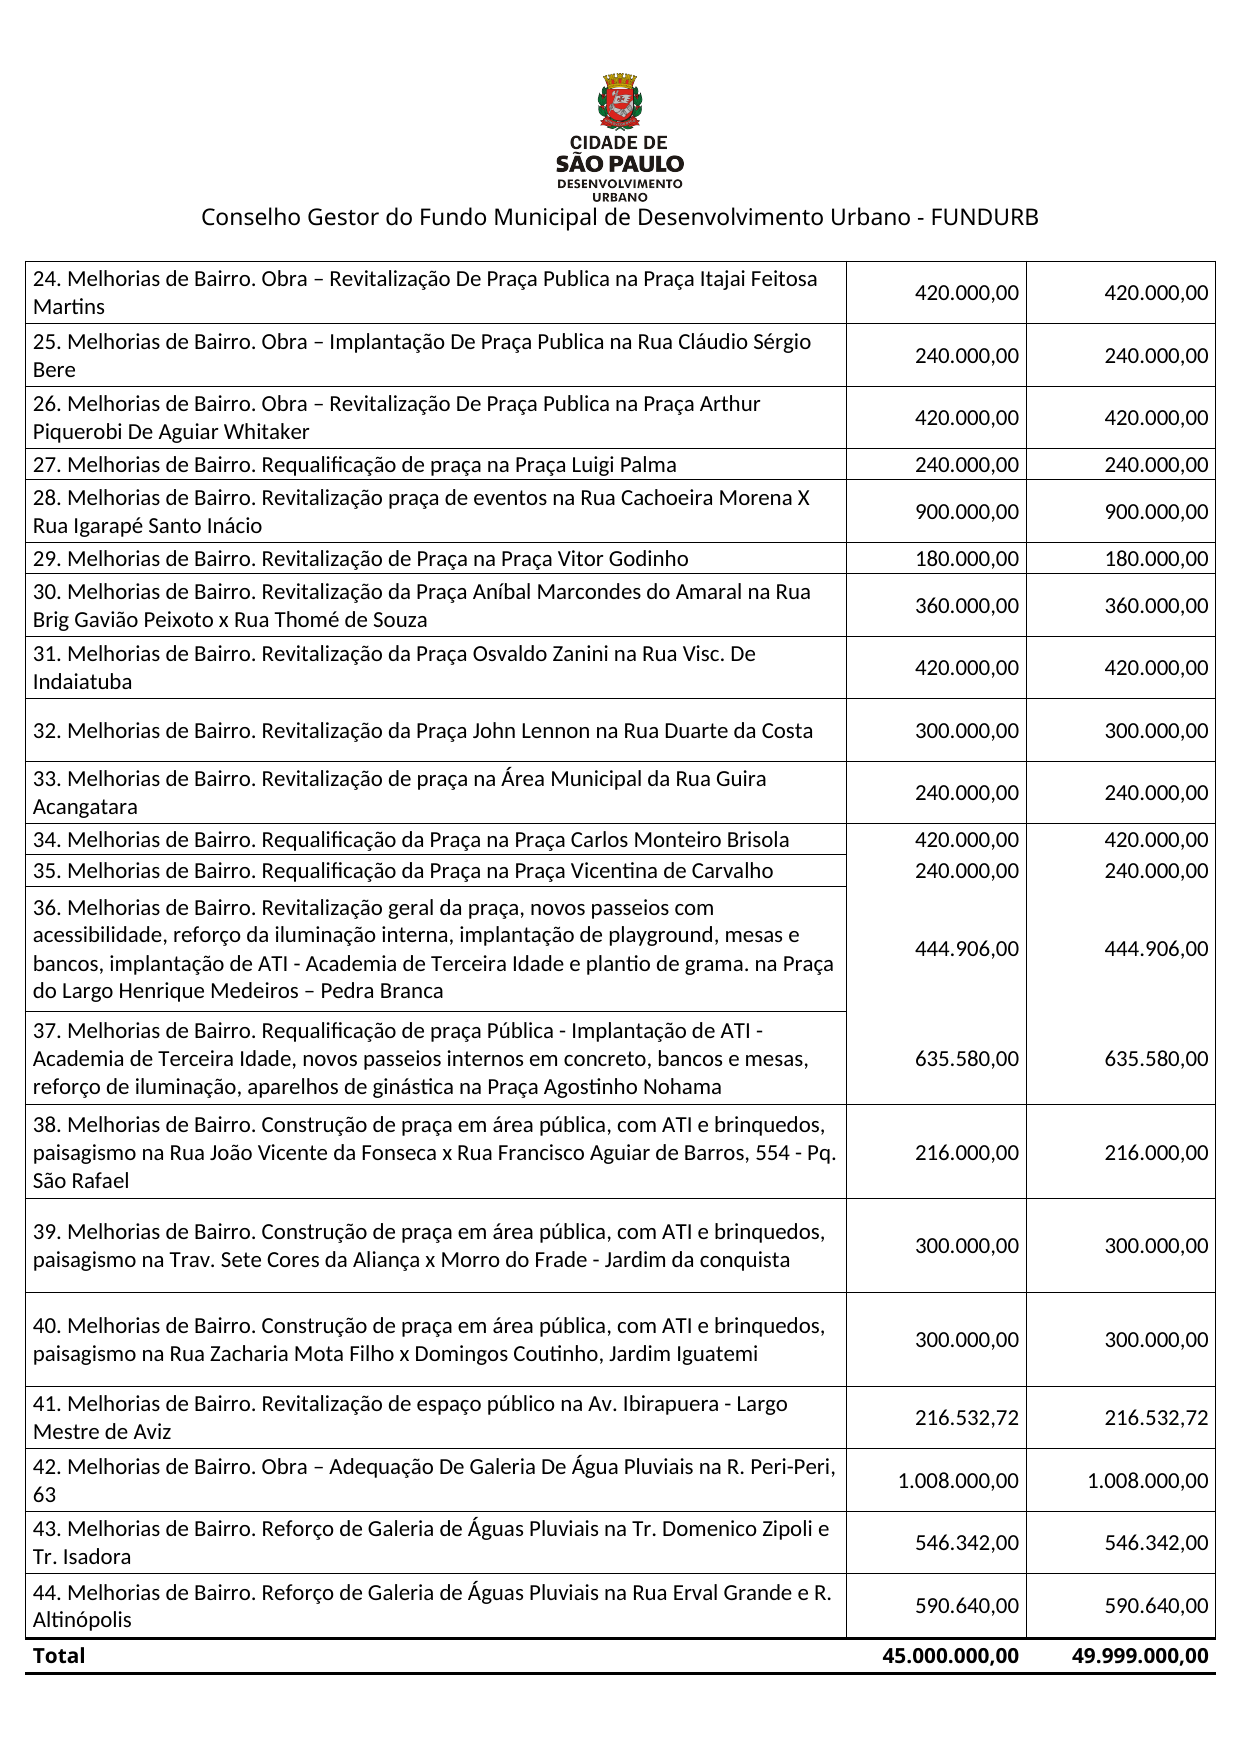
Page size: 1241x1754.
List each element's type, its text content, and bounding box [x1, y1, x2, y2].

table_cell 30. Melhorias de Bairro. Revitalização da Praça Aníbal Marcondes do Amaral na Rua Brig Gavião Peixoto x Rua Thomé de Souza [26, 574, 846, 636]
table_cell 240.000,00 [1027, 762, 1215, 823]
table_cell 45.000.000,00 [846, 1640, 1026, 1672]
table_cell 25. Melhorias de Bairro. Obra – Implantação De Praça Publica na Rua Cláudio Sérgio Bere [26, 324, 846, 386]
table_cell 420.000,00 [847, 637, 1026, 698]
table_cell 33. Melhorias de Bairro. Revitalização de praça na Área Municipal da Rua Guira Acangatara [26, 762, 846, 823]
table_cell 240.000,00 [847, 324, 1026, 386]
table_cell 49.999.000,00 [1026, 1640, 1216, 1672]
table_cell 635.580,00 [1027, 1011, 1215, 1104]
table_cell 420.000,00 [1027, 262, 1215, 323]
table_cell 39. Melhorias de Bairro. Construção de praça em área pública, com ATI e brinquedos, paisagismo na Trav. Sete Cores da Aliança x Morro do Frade - Jardim da conquista [26, 1199, 846, 1292]
table_cell 420.000,00 [847, 262, 1026, 323]
table_cell 420.000,00 [1027, 387, 1215, 448]
table_cell 216.532,72 [847, 1387, 1026, 1448]
table_cell 42. Melhorias de Bairro. Obra – Adequação De Galeria De Água Pluviais na R. Peri-Peri, 63 [26, 1449, 846, 1511]
table_cell 41. Melhorias de Bairro. Revitalização de espaço público na Av. Ibirapuera - Largo Mestre de Aviz [26, 1387, 846, 1448]
table_cell 900.000,00 [1027, 480, 1215, 542]
table_cell 180.000,00 [847, 543, 1026, 573]
table_cell 546.342,00 [847, 1512, 1026, 1573]
table_cell 28. Melhorias de Bairro. Revitalização praça de eventos na Rua Cachoeira Morena X Rua Igarapé Santo Inácio [26, 480, 846, 542]
table_cell 300.000,00 [1027, 1293, 1215, 1386]
table_cell 36. Melhorias de Bairro. Revitalização geral da praça, novos passeios com acessibilidade, reforço da iluminação interna, implantação de playground, mesas e bancos, implantação de ATI - Academia de Terceira Idade e plantio de grama. na Praça do Largo Henrique Medeiros – Pedra Branca [26, 887, 846, 1011]
table_cell 420.000,00 [1027, 824, 1215, 854]
table_cell 300.000,00 [1027, 1199, 1215, 1292]
table_cell 590.640,00 [1027, 1574, 1215, 1637]
table_cell 240.000,00 [847, 854, 1026, 886]
table_cell 26. Melhorias de Bairro. Obra – Revitalização De Praça Publica na Praça Arthur Piquerobi De Aguiar Whitaker [26, 387, 846, 448]
table_cell 1.008.000,00 [847, 1449, 1026, 1511]
table_cell 900.000,00 [847, 480, 1026, 542]
table_cell 420.000,00 [847, 824, 1026, 854]
table_cell 216.000,00 [847, 1105, 1026, 1198]
table_cell 240.000,00 [1027, 449, 1215, 479]
table_cell 44. Melhorias de Bairro. Reforço de Galeria de Águas Pluviais na Rua Erval Grande e R. Altinópolis [26, 1574, 846, 1637]
table_cell 360.000,00 [1027, 574, 1215, 636]
table_cell 590.640,00 [847, 1574, 1026, 1637]
table_cell 420.000,00 [1027, 637, 1215, 698]
table_cell 300.000,00 [847, 1293, 1026, 1386]
table_cell 360.000,00 [847, 574, 1026, 636]
table_cell 31. Melhorias de Bairro. Revitalização da Praça Osvaldo Zanini na Rua Visc. De Indaiatuba [26, 637, 846, 698]
table_cell 27. Melhorias de Bairro. Requalificação de praça na Praça Luigi Palma [26, 449, 846, 479]
table_cell 420.000,00 [847, 387, 1026, 448]
table_cell 37. Melhorias de Bairro. Requalificação de praça Pública - Implantação de ATI - Academia de Terceira Idade, novos passeios internos em concreto, bancos e mesas, reforço de iluminação, aparelhos de ginástica na Praça Agostinho Nohama [26, 1012, 846, 1104]
table_cell 1.008.000,00 [1027, 1449, 1215, 1511]
table_cell 300.000,00 [1027, 699, 1215, 761]
table_cell 34. Melhorias de Bairro. Requalificação da Praça na Praça Carlos Monteiro Brisola [26, 824, 846, 854]
picture [556, 73, 684, 202]
table_cell Total [25, 1640, 846, 1672]
table_cell 300.000,00 [847, 1199, 1026, 1292]
table_cell 444.906,00 [847, 886, 1026, 1011]
table_cell 444.906,00 [1027, 886, 1215, 1011]
table_cell 240.000,00 [847, 449, 1026, 479]
table_cell 32. Melhorias de Bairro. Revitalização da Praça John Lennon na Rua Duarte da Costa [26, 699, 846, 761]
table_cell 29. Melhorias de Bairro. Revitalização de Praça na Praça Vitor Godinho [26, 543, 846, 573]
table_cell 216.532,72 [1027, 1387, 1215, 1448]
table_cell 635.580,00 [847, 1011, 1026, 1104]
table_cell 38. Melhorias de Bairro. Construção de praça em área pública, com ATI e brinquedos, paisagismo na Rua João Vicente da Fonseca x Rua Francisco Aguiar de Barros, 554 - Pq. São Rafael [26, 1105, 846, 1198]
table_cell 240.000,00 [847, 762, 1026, 823]
table_cell 40. Melhorias de Bairro. Construção de praça em área pública, com ATI e brinquedos, paisagismo na Rua Zacharia Mota Filho x Domingos Coutinho, Jardim Iguatemi [26, 1293, 846, 1386]
table_cell 180.000,00 [1027, 543, 1215, 573]
table_cell 300.000,00 [847, 699, 1026, 761]
table_cell 35. Melhorias de Bairro. Requalificação da Praça na Praça Vicentina de Carvalho [26, 855, 846, 886]
table_cell 216.000,00 [1027, 1105, 1215, 1198]
table_cell 240.000,00 [1027, 324, 1215, 386]
table_cell 24. Melhorias de Bairro. Obra – Revitalização De Praça Publica na Praça Itajai Feitosa Martins [26, 262, 846, 323]
table_cell 240.000,00 [1027, 854, 1215, 886]
table_cell 546.342,00 [1027, 1512, 1215, 1573]
table_cell 43. Melhorias de Bairro. Reforço de Galeria de Águas Pluviais na Tr. Domenico Zipoli e Tr. Isadora [26, 1512, 846, 1573]
